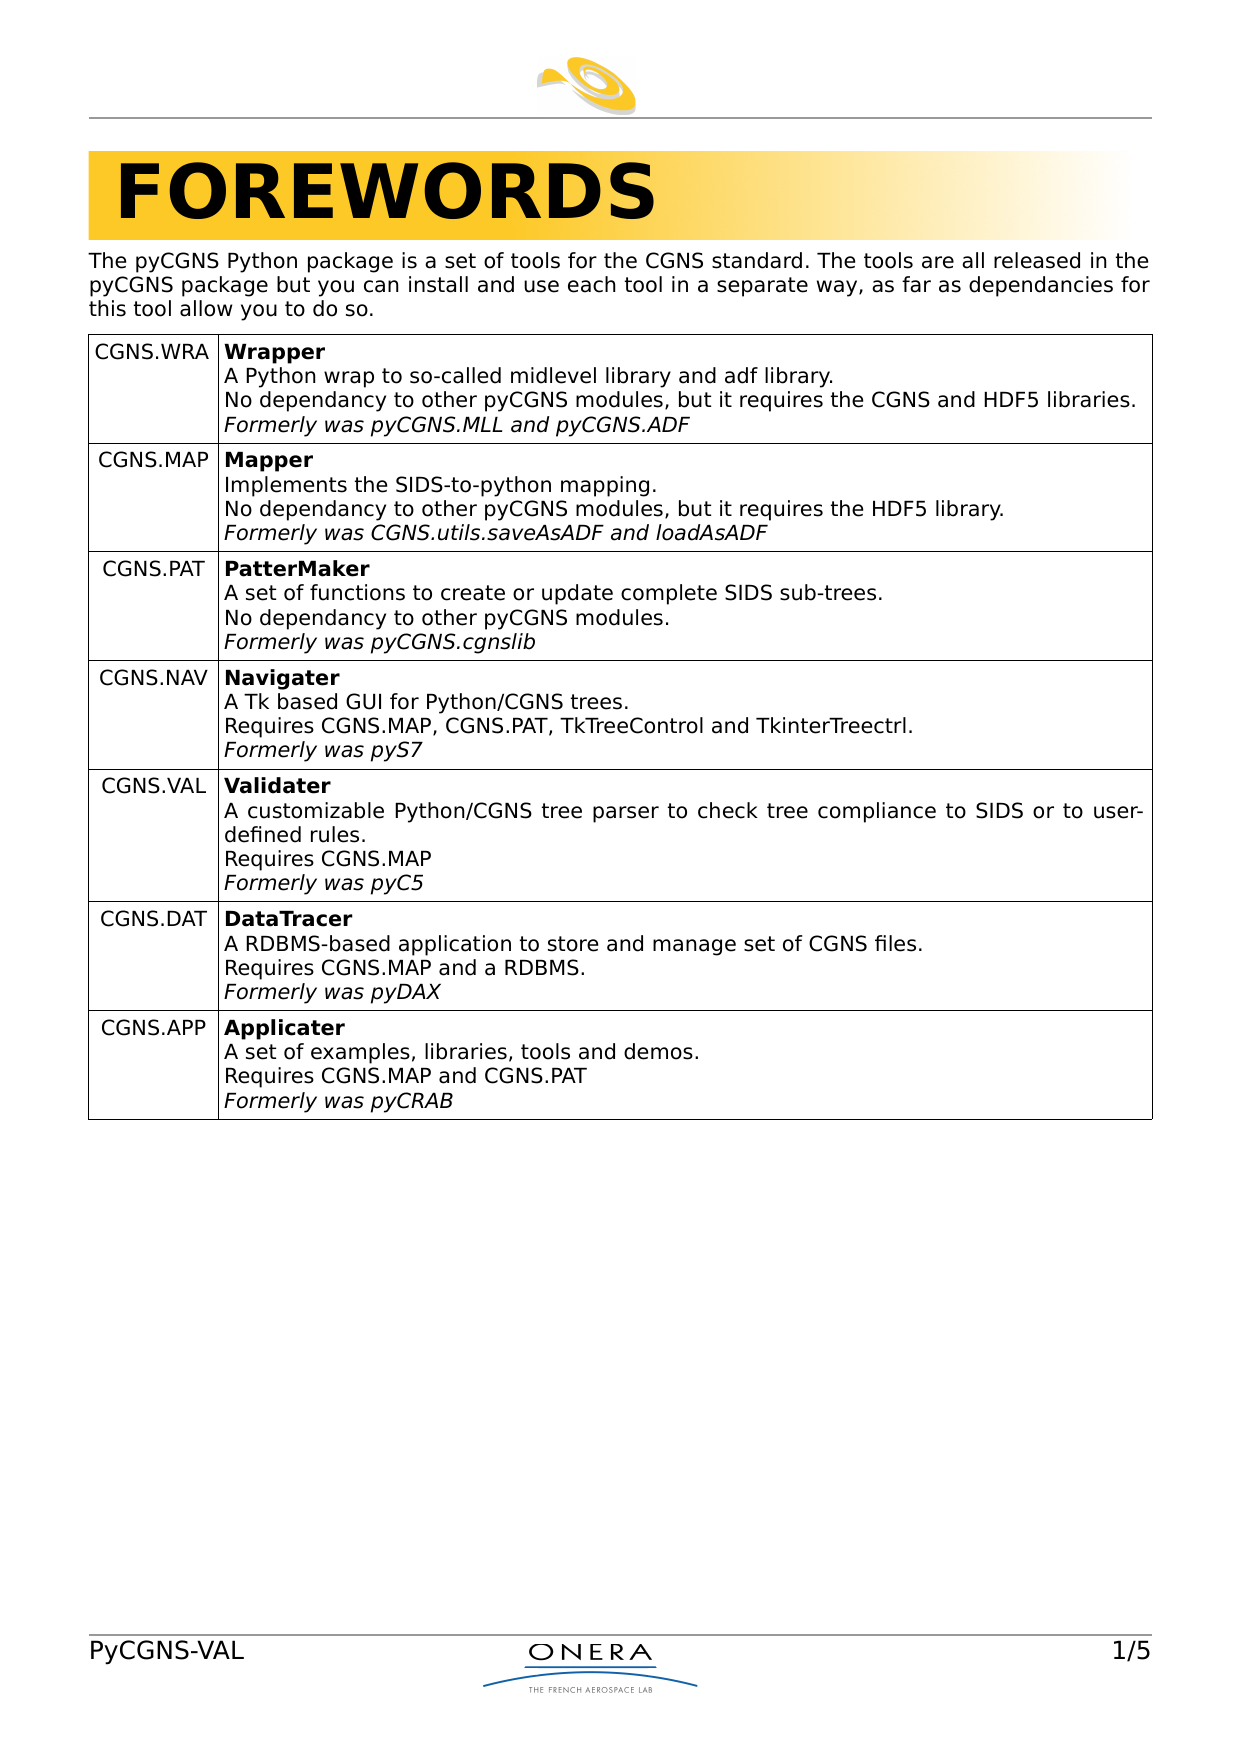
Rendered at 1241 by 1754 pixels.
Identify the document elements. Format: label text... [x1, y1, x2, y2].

table_cell DataTracer A RDBMS-based application to store and manage set of CGNS files. Requires CGNS.MAP and a RDBMS. Formerly was pyDAX [219, 902, 1152, 1010]
table_cell CGNS.APP [89, 1011, 218, 1119]
table_cell CGNS.PAT [89, 552, 218, 660]
table_cell CGNS.DAT [89, 902, 218, 1010]
table_cell CGNS.NAV [89, 661, 218, 768]
table_cell CGNS.MAP [89, 444, 218, 551]
picture [537, 57, 636, 115]
picture [88, 151, 1151, 240]
text The pyCGNS Python package is a set of tools for the CGNS standard. The tools are all released in the pyCGNS package but you can install and use each tool in a separate way, as far as dependancies for this tool allow you to do so. [88, 249, 1152, 321]
table_cell Applicater A set of examples, libraries, tools and demos. Requires CGNS.MAP and CGNS.PAT Formerly was pyCRAB [219, 1011, 1152, 1119]
table_header CGNS.WRA [89, 335, 218, 443]
table_cell CGNS.VAL [89, 770, 218, 901]
table_cell Validater A customizable Python/CGNS tree parser to check tree compliance to SIDS or to user-defined rules. Requires CGNS.MAP Formerly was pyC5 [219, 770, 1152, 901]
picture [483, 1644, 698, 1693]
table_cell PatterMaker A set of functions to create or update complete SIDS sub-trees. No dependancy to other pyCGNS modules. Formerly was pyCGNS.cgnslib [219, 552, 1152, 660]
table_header Wrapper A Python wrap to so-called midlevel library and adf library. No dependancy to other pyCGNS modules, but it requires the CGNS and HDF5 libraries. Formerly was pyCGNS.MLL and pyCGNS.ADF [219, 335, 1152, 443]
table_cell Navigater A Tk based GUI for Python/CGNS trees. Requires CGNS.MAP, CGNS.PAT, TkTreeControl and TkinterTreectrl. Formerly was pyS7 [219, 661, 1152, 768]
table_cell Mapper Implements the SIDS-to-python mapping. No dependancy to other pyCGNS modules, but it requires the HDF5 library. Formerly was CGNS.utils.saveAsADF and loadAsADF [219, 444, 1152, 551]
